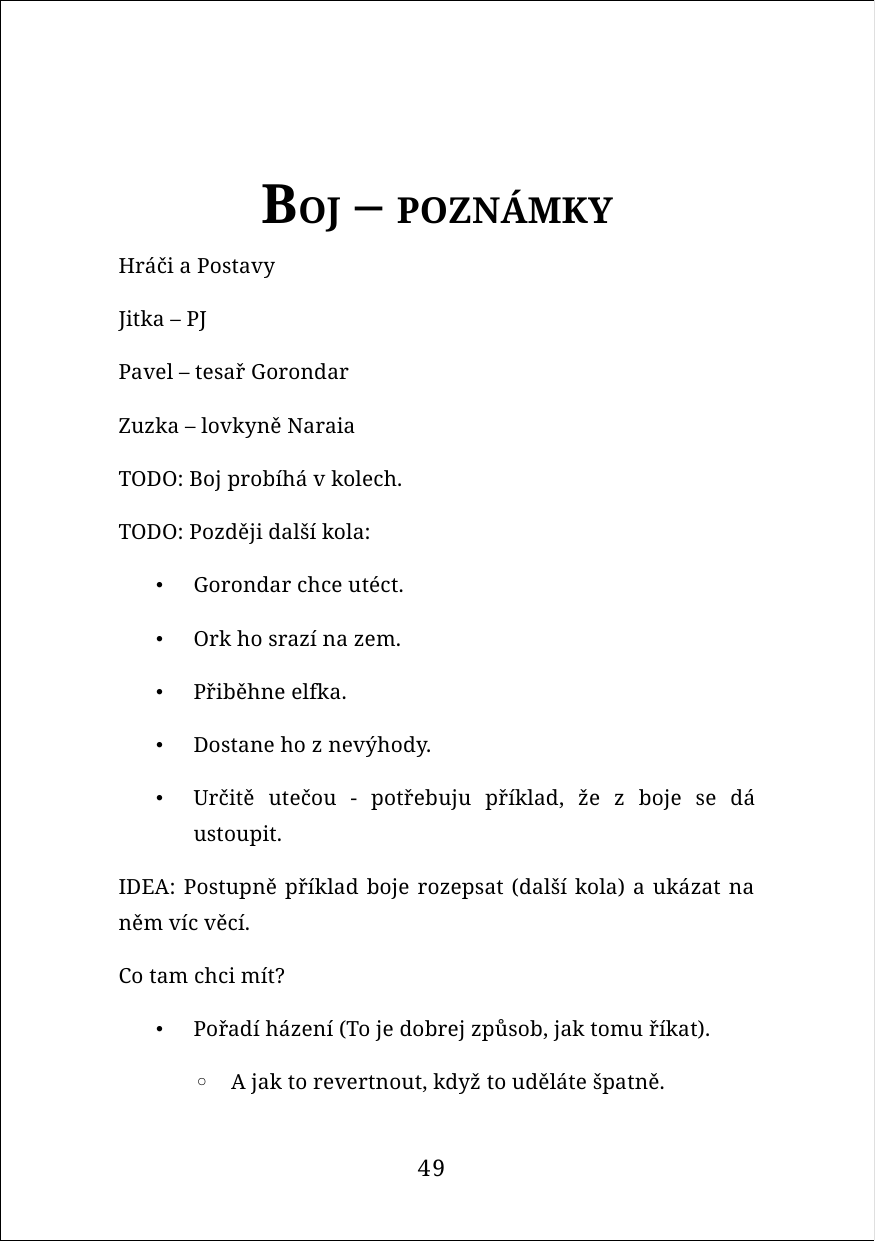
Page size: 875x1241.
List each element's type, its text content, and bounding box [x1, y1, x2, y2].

text IDEA: Postupně příklad boje rozepsat (další kola) a ukázat na něm víc věcí. [118, 872, 756, 936]
text Zuzka – lovkyně Naraia [118, 411, 756, 439]
list Pořadí házení (To je dobrej způsob, jak tomu říkat). [156, 1014, 756, 1042]
list Dostane ho z nevýhody. [156, 730, 756, 758]
list Určitě utečou - potřebuju příklad, že z boje se dá ustoupit. [156, 783, 756, 847]
text TODO: Boj probíhá v kolech. [118, 464, 756, 492]
list Gorondar chce utéct. [156, 570, 756, 599]
text Co tam chci mít? [118, 961, 756, 989]
list Ork ho srazí na zem. [156, 624, 756, 652]
text TODO: Později další kola: [118, 517, 756, 546]
text Hráči a Postavy [118, 251, 756, 279]
text Jitka – PJ [118, 304, 756, 333]
subtitle Boj – poznámky [118, 166, 756, 239]
text Pavel – tesař Gorondar [118, 357, 756, 386]
list Přiběhne elfka. [156, 677, 756, 705]
list A jak to revertnout, když to uděláte špatně. [193, 1067, 756, 1096]
